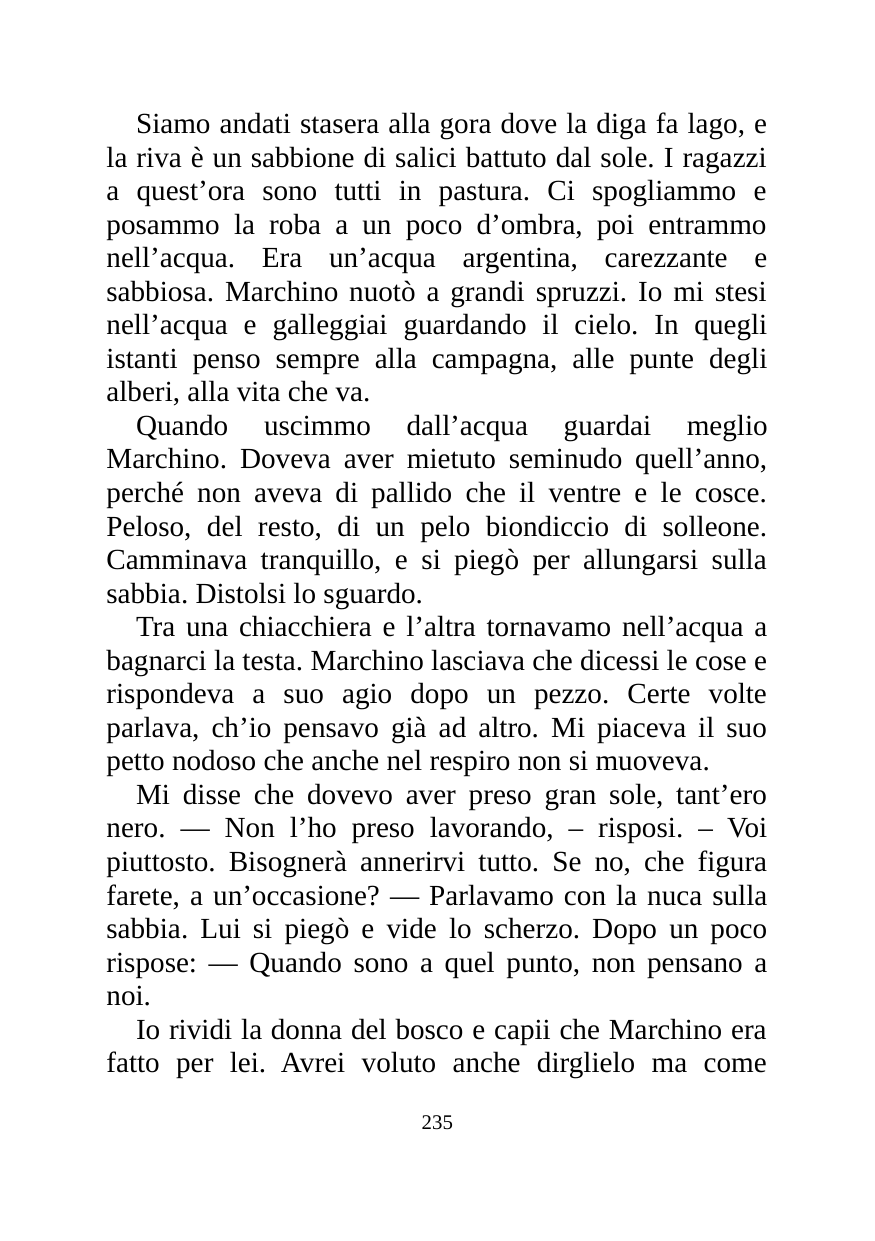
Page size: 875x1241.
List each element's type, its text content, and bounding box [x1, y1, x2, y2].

text Tra una chiacchiera e l’altra tornavamo nell’acqua a bagnarci la testa. Marchino lasciava che dicessi le cose e rispondeva a suo agio dopo un pezzo. Certe volte parlava, ch’io pensavo già ad altro. Mi piaceva il suo petto nodoso che anche nel respiro non si muoveva. [106, 609, 768, 777]
text Io rividi la donna del bosco e capii che Marchino era fatto per lei. Avrei voluto anche dirglielo ma come [106, 1012, 768, 1079]
text Mi disse che dovevo aver preso gran sole, tant’ero nero. — Non l’ho preso lavorando, – risposi. – Voi piuttosto. Bisognerà annerirvi tutto. Se no, che figura farete, a un’occasione? — Parlavamo con la nuca sulla sabbia. Lui si piegò e vide lo scherzo. Dopo un poco rispose: — Quando sono a quel punto, non pensano a noi. [106, 777, 768, 1012]
text Siamo andati stasera alla gora dove la diga fa lago, e la riva è un sabbione di salici battuto dal sole. I ragazzi a quest’ora sono tutti in pastura. Ci spogliammo e posammo la roba a un poco d’ombra, poi entrammo nell’acqua. Era un’acqua argentina, carezzante e sabbiosa. Marchino nuotò a grandi spruzzi. Io mi stesi nell’acqua e galleggiai guardando il cielo. In quegli istanti penso sempre alla campagna, alle punte degli alberi, alla vita che va. [106, 106, 768, 408]
text Quando uscimmo dall’acqua guardai meglio Marchino. Doveva aver mietuto seminudo quell’anno, perché non aveva di pallido che il ventre e le cosce. Peloso, del resto, di un pelo biondiccio di solleone. Camminava tranquillo, e si piegò per allungarsi sulla sabbia. Distolsi lo sguardo. [106, 408, 768, 609]
